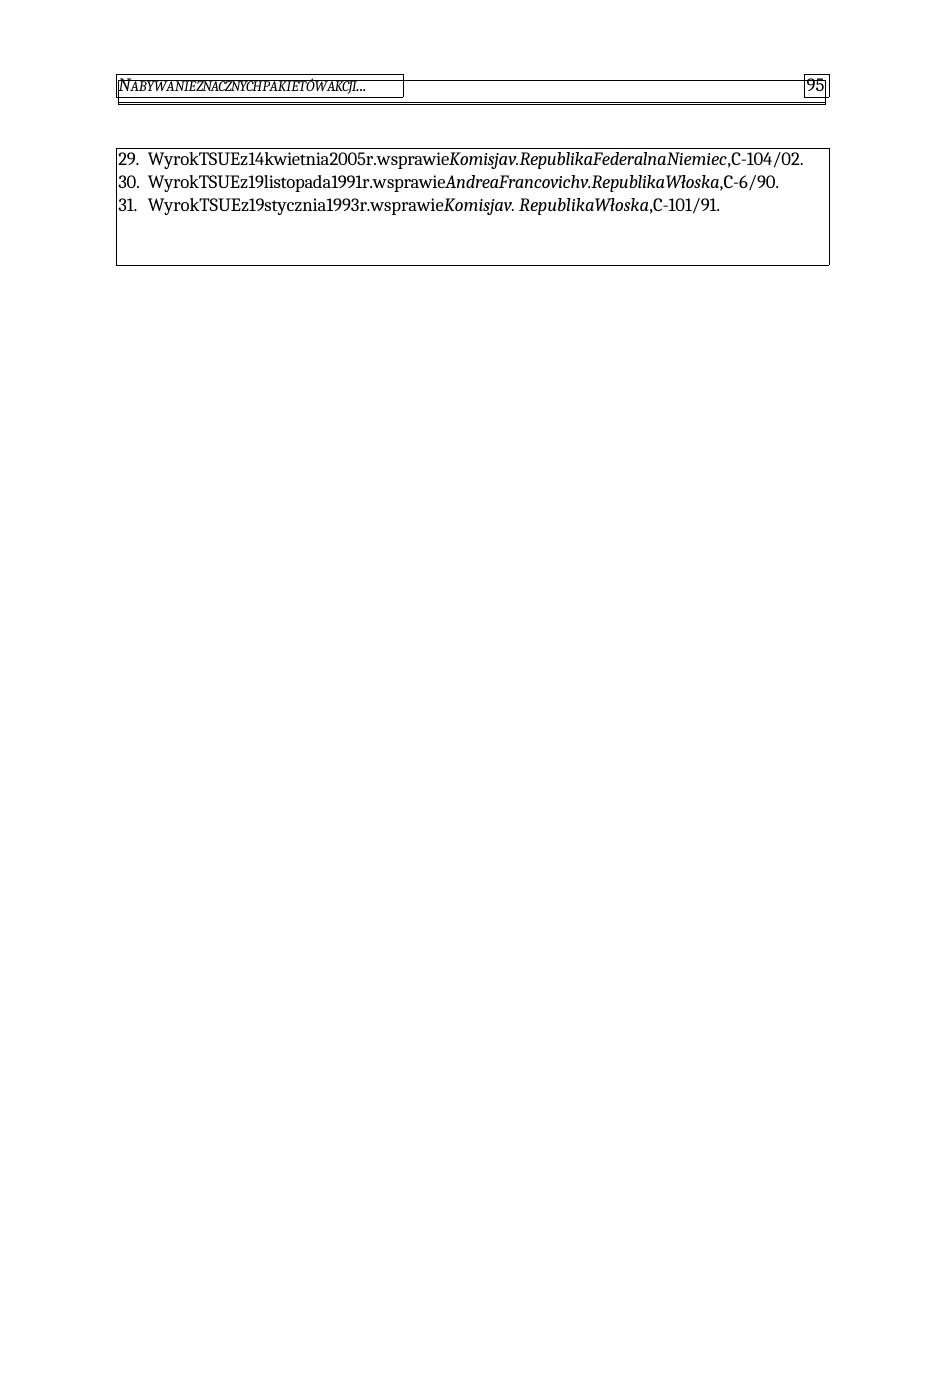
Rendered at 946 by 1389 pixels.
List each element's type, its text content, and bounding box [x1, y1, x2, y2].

list WyrokTSUEz14kwietnia2005r.wsprawieKomisjav.RepublikaFederalnaNiemiec,C-104/02. [118, 149, 827, 170]
text NABYWANIEZNACZNYCHPAKIETÓWAKCJI... [119, 81, 403, 96]
text 95 [806, 75, 829, 96]
list WyrokTSUEz19stycznia1993r.wsprawieKomisjav. RepublikaWłoska,C-101/91. [118, 194, 829, 216]
list WyrokTSUEz19listopada1991r.wsprawieAndreaFrancovichv.RepublikaWłoska,C-6/90. [118, 171, 827, 193]
text [118, 75, 403, 80]
